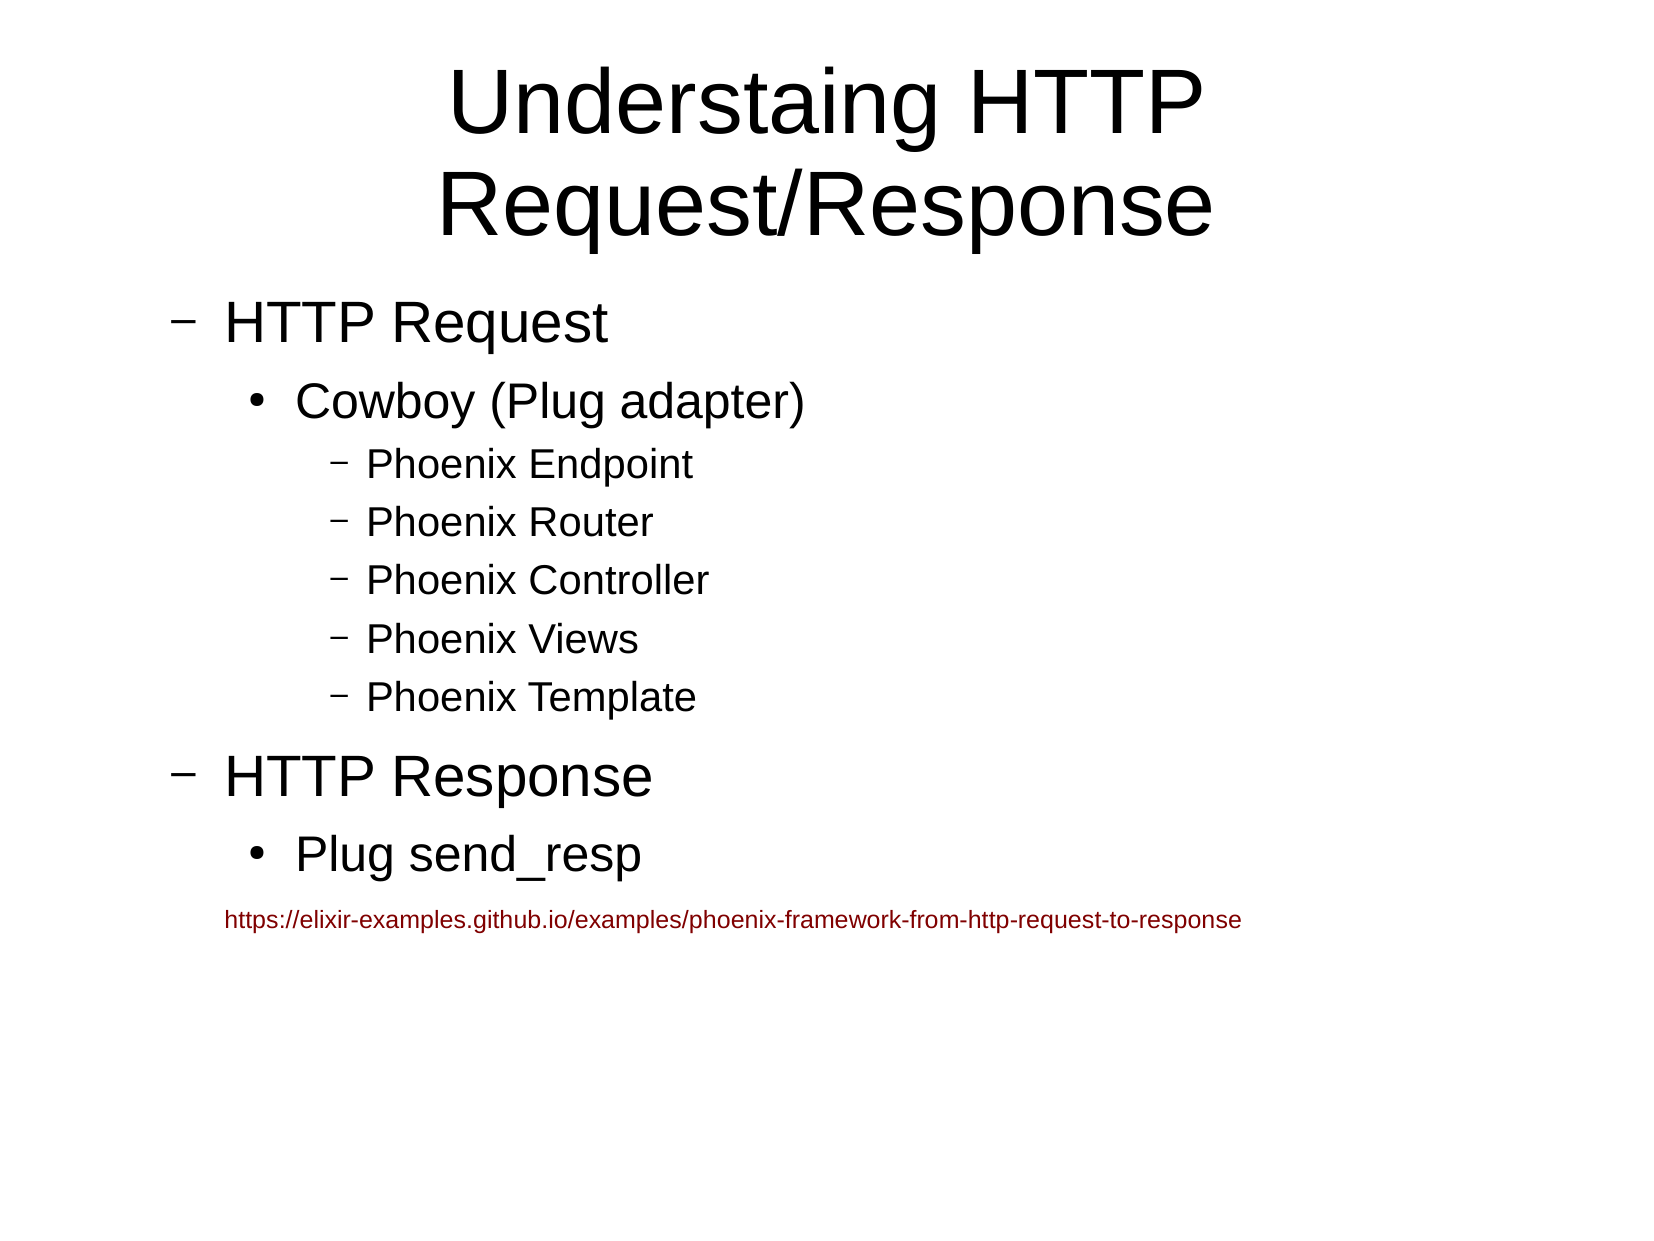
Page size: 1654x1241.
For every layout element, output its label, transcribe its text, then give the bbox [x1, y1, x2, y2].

title Understaing HTTP Request/Response [82, 49, 1571, 257]
list HTTP Request Cowboy (Plug adapter) Phoenix Endpoint Phoenix Router Phoenix Controller Phoenix Views Phoenix Template HTTP Response Plug send_resp https://elixir-examples.github.io/examples/phoenix-framework-from-http-request-to-response [82, 290, 1571, 1010]
